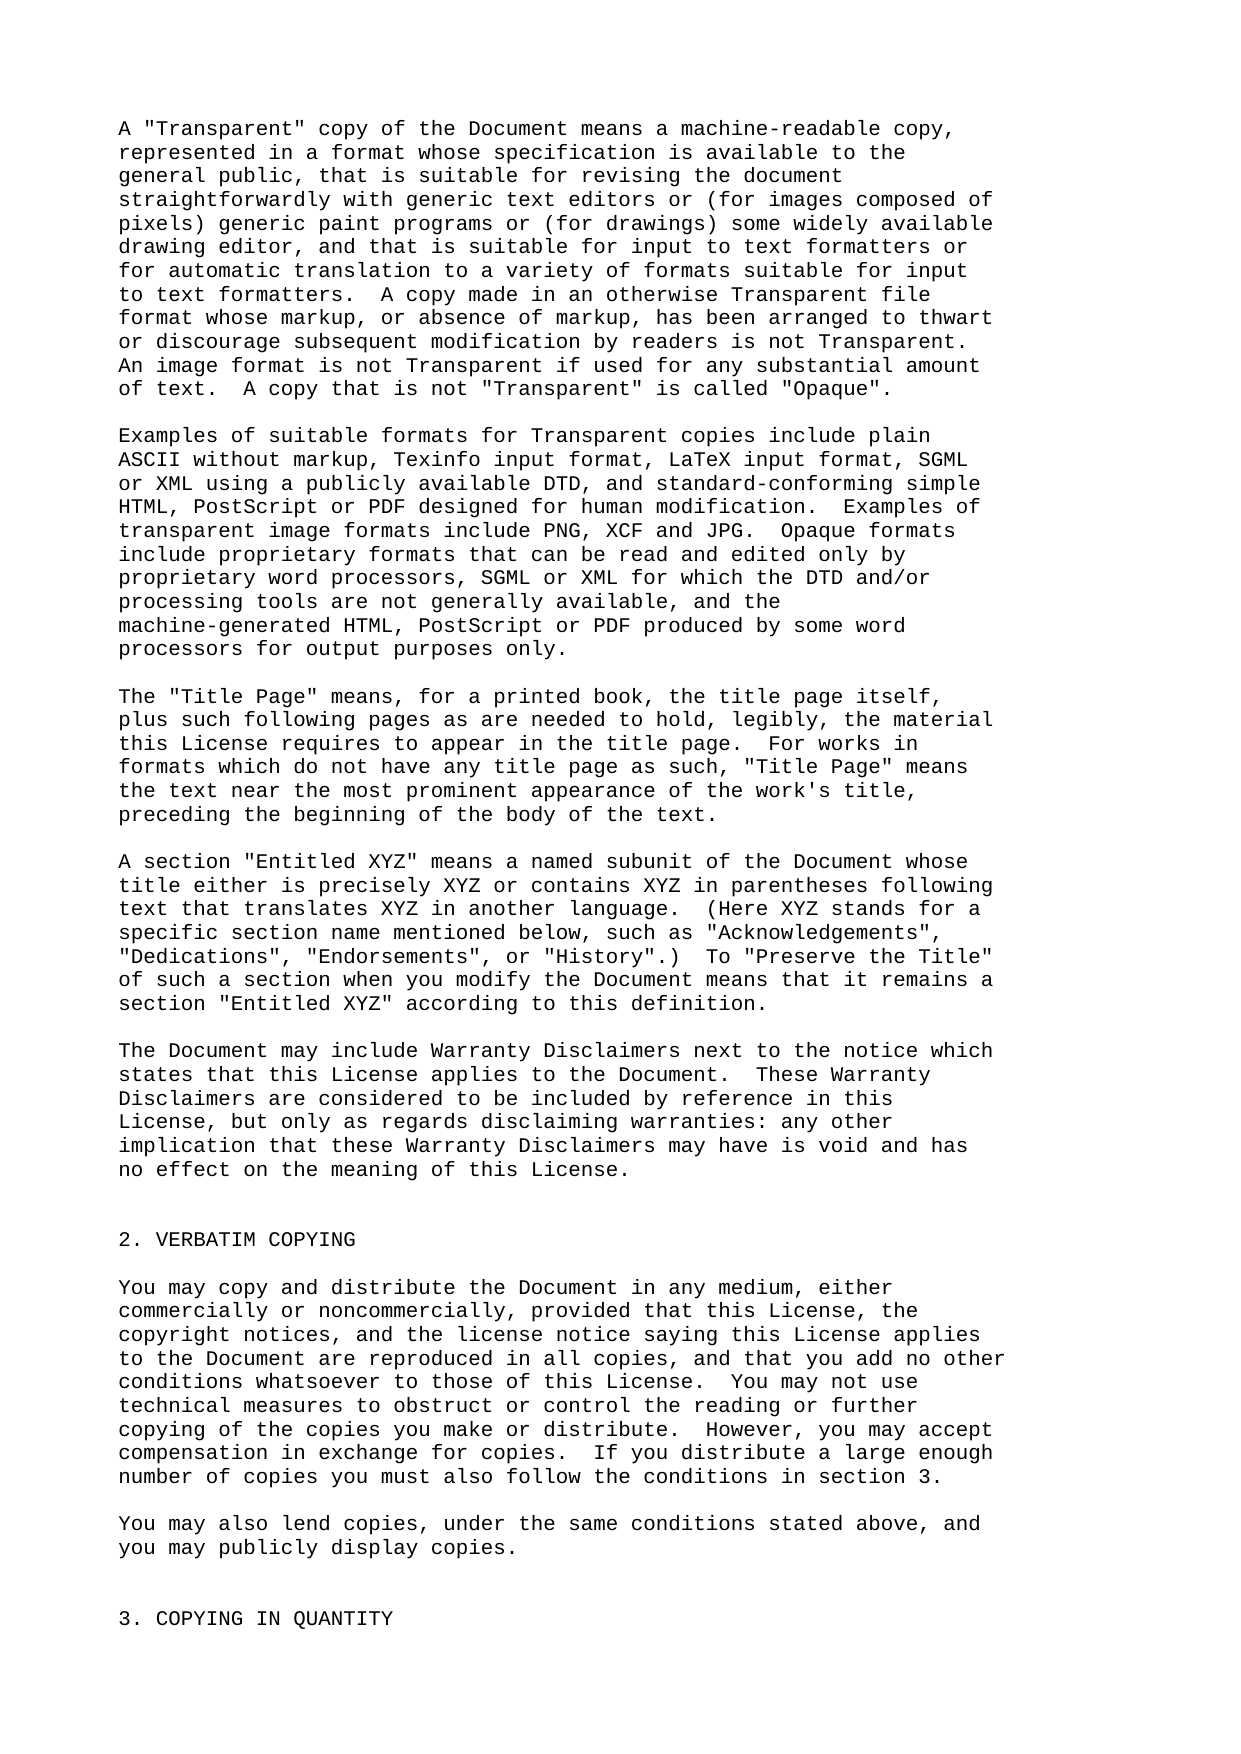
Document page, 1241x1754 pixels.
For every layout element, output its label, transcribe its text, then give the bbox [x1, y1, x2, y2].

text specific section name mentioned below, such as "Acknowledgements", [118, 922, 1122, 946]
text the text near the most prominent appearance of the work's title, [118, 780, 1122, 804]
text to the Document are reproduced in all copies, and that you add no other [118, 1348, 1122, 1371]
text implication that these Warranty Disclaimers may have is void and has [118, 1135, 1122, 1158]
text number of copies you must also follow the conditions in section 3. [118, 1466, 1122, 1489]
text no effect on the meaning of this License. [118, 1158, 1122, 1182]
text ASCII without markup, Texinfo input format, LaTeX input format, SGML [118, 449, 1122, 473]
text compensation in exchange for copies. If you distribute a large enough [118, 1442, 1122, 1466]
text plus such following pages as are needed to hold, legibly, the material [118, 709, 1122, 733]
text general public, that is suitable for revising the document [118, 165, 1122, 189]
text HTML, PostScript or PDF designed for human modification. Examples of [118, 496, 1122, 520]
text A "Transparent" copy of the Document means a machine-readable copy, [118, 118, 1122, 142]
text You may also lend copies, under the same conditions stated above, and [118, 1513, 1122, 1537]
text machine-generated HTML, PostScript or PDF produced by some word [118, 615, 1122, 638]
text to text formatters. A copy made in an otherwise Transparent file [118, 284, 1122, 307]
text conditions whatsoever to those of this License. You may not use [118, 1371, 1122, 1395]
text proprietary word processors, SGML or XML for which the DTD and/or [118, 567, 1122, 591]
text you may publicly display copies. [118, 1537, 1122, 1561]
text commercially or noncommercially, provided that this License, the [118, 1300, 1122, 1324]
text 2. VERBATIM COPYING [118, 1229, 1122, 1253]
text text that translates XYZ in another language. (Here XYZ stands for a [118, 898, 1122, 922]
text Disclaimers are considered to be included by reference in this [118, 1088, 1122, 1111]
text "Dedications", "Endorsements", or "History".) To "Preserve the Title" [118, 946, 1122, 969]
text technical measures to obstruct or control the reading or further [118, 1395, 1122, 1419]
text The Document may include Warranty Disclaimers next to the notice which [118, 1040, 1122, 1064]
text 3. COPYING IN QUANTITY [118, 1608, 1122, 1631]
text License, but only as regards disclaiming warranties: any other [118, 1111, 1122, 1135]
text copying of the copies you make or distribute. However, you may accept [118, 1419, 1122, 1442]
text preceding the beginning of the body of the text. [118, 804, 1122, 827]
text represented in a format whose specification is available to the [118, 142, 1122, 165]
text section "Entitled XYZ" according to this definition. [118, 993, 1122, 1017]
text of text. A copy that is not "Transparent" is called "Opaque". [118, 378, 1122, 402]
text Examples of suitable formats for Transparent copies include plain [118, 426, 1122, 449]
text of such a section when you modify the Document means that it remains a [118, 969, 1122, 993]
text straightforwardly with generic text editors or (for images composed of [118, 189, 1122, 213]
text or discourage subsequent modification by readers is not Transparent. [118, 331, 1122, 354]
text processing tools are not generally available, and the [118, 591, 1122, 615]
text The "Title Page" means, for a printed book, the title page itself, [118, 686, 1122, 709]
text drawing editor, and that is suitable for input to text formatters or [118, 236, 1122, 260]
text formats which do not have any title page as such, "Title Page" means [118, 757, 1122, 780]
text title either is precisely XYZ or contains XYZ in parentheses following [118, 875, 1122, 898]
text A section "Entitled XYZ" means a named subunit of the Document whose [118, 851, 1122, 875]
text processors for output purposes only. [118, 638, 1122, 662]
text include proprietary formats that can be read and edited only by [118, 544, 1122, 567]
text format whose markup, or absence of markup, has been arranged to thwart [118, 307, 1122, 331]
text this License requires to appear in the title page. For works in [118, 733, 1122, 757]
text copyright notices, and the license notice saying this License applies [118, 1324, 1122, 1348]
text An image format is not Transparent if used for any substantial amount [118, 354, 1122, 378]
text or XML using a publicly available DTD, and standard-conforming simple [118, 473, 1122, 496]
text transparent image formats include PNG, XCF and JPG. Opaque formats [118, 520, 1122, 544]
text for automatic translation to a variety of formats suitable for input [118, 260, 1122, 284]
text You may copy and distribute the Document in any medium, either [118, 1277, 1122, 1300]
text states that this License applies to the Document. These Warranty [118, 1064, 1122, 1088]
text pixels) generic paint programs or (for drawings) some widely available [118, 213, 1122, 236]
